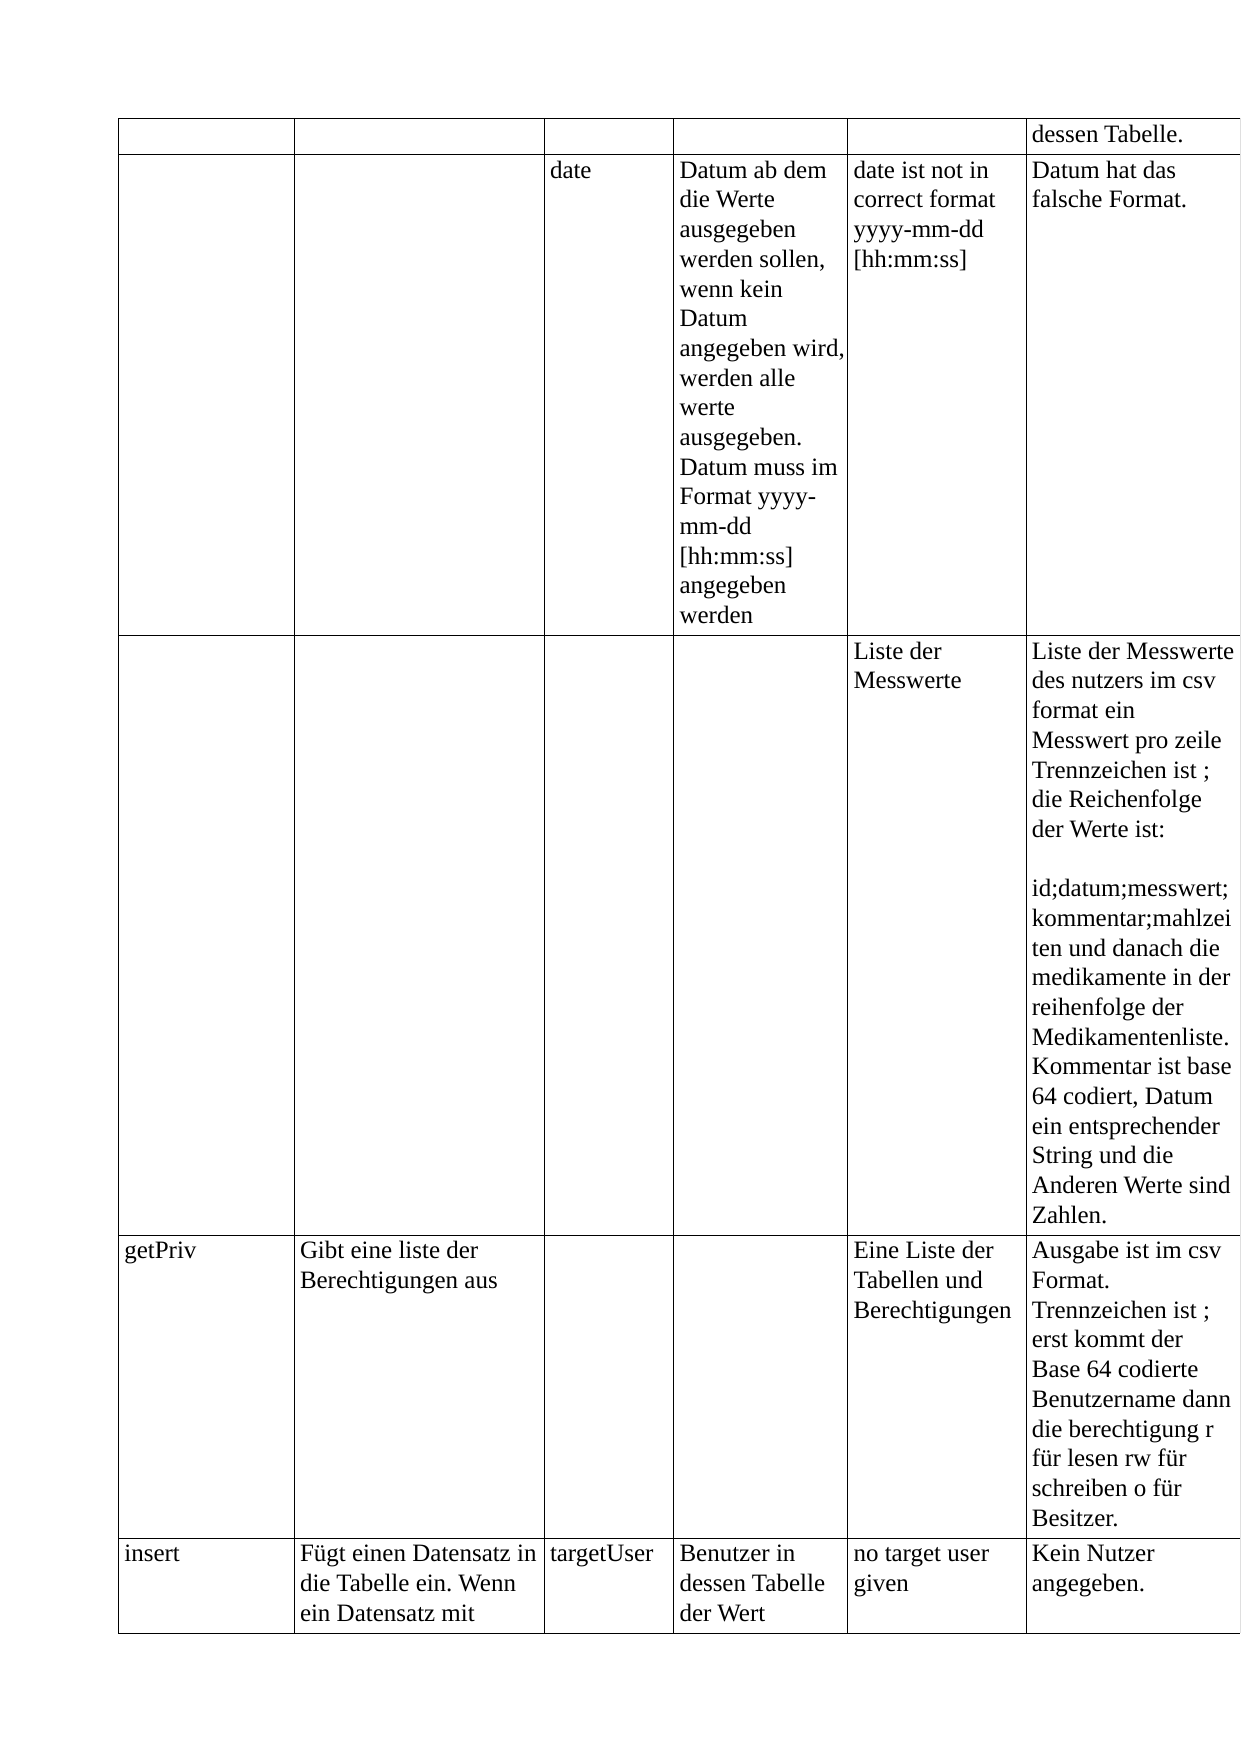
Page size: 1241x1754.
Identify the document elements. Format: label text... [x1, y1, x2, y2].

table_cell [295, 636, 544, 1234]
table_cell dessen Tabelle. [1027, 119, 1240, 154]
table_cell date [545, 155, 673, 635]
table_cell [119, 119, 294, 154]
table_cell [545, 636, 673, 1234]
table_cell Datum hat das falsche Format. [1027, 155, 1240, 635]
table_cell [674, 119, 847, 154]
table_cell [674, 1236, 847, 1537]
table_cell [295, 119, 544, 154]
table_cell no target user given [848, 1539, 1026, 1632]
table_cell Kein Nutzer angegeben. [1027, 1539, 1240, 1632]
table_cell Benutzer in dessen Tabelle der Wert [674, 1539, 847, 1632]
table_cell [545, 119, 673, 154]
table_cell Datum ab dem die Werte ausgegeben werden sollen, wenn kein Datum angegeben wird, werden alle werte ausgegeben. Datum muss im Format yyyy-mm-dd [hh:mm:ss] angegeben werden [674, 155, 847, 635]
table_cell getPriv [119, 1236, 294, 1537]
table_cell date ist not in correct format yyyy-mm-dd [hh:mm:ss] [848, 155, 1026, 635]
table_cell Gibt eine liste der Berechtigungen aus [295, 1236, 544, 1537]
table_cell [848, 119, 1026, 154]
table_cell [674, 636, 847, 1234]
table_cell [119, 155, 294, 635]
table_cell [545, 1236, 673, 1537]
table_cell Ausgabe ist im csv Format. Trennzeichen ist ; erst kommt der Base 64 codierte Benutzername dann die berechtigung r für lesen rw für schreiben o für Besitzer. [1027, 1236, 1240, 1537]
table_cell Eine Liste der Tabellen und Berechtigungen [848, 1236, 1026, 1537]
table_cell Fügt einen Datensatz in die Tabelle ein. Wenn ein Datensatz mit [295, 1539, 544, 1632]
table_cell [295, 155, 544, 635]
table_cell insert [119, 1539, 294, 1632]
table_cell targetUser [545, 1539, 673, 1632]
table_cell Liste der Messwerte des nutzers im csv format ein Messwert pro zeile Trennzeichen ist ; die Reichenfolge der Werte ist: id;datum;messwert;kommentar;mahlzeiten und danach die medikamente in der reihenfolge der Medikamentenliste. Kommentar ist base 64 codiert, Datum ein entsprechender String und die Anderen Werte sind Zahlen. [1027, 636, 1240, 1234]
table_cell [119, 636, 294, 1234]
table_cell Liste der Messwerte [848, 636, 1026, 1234]
